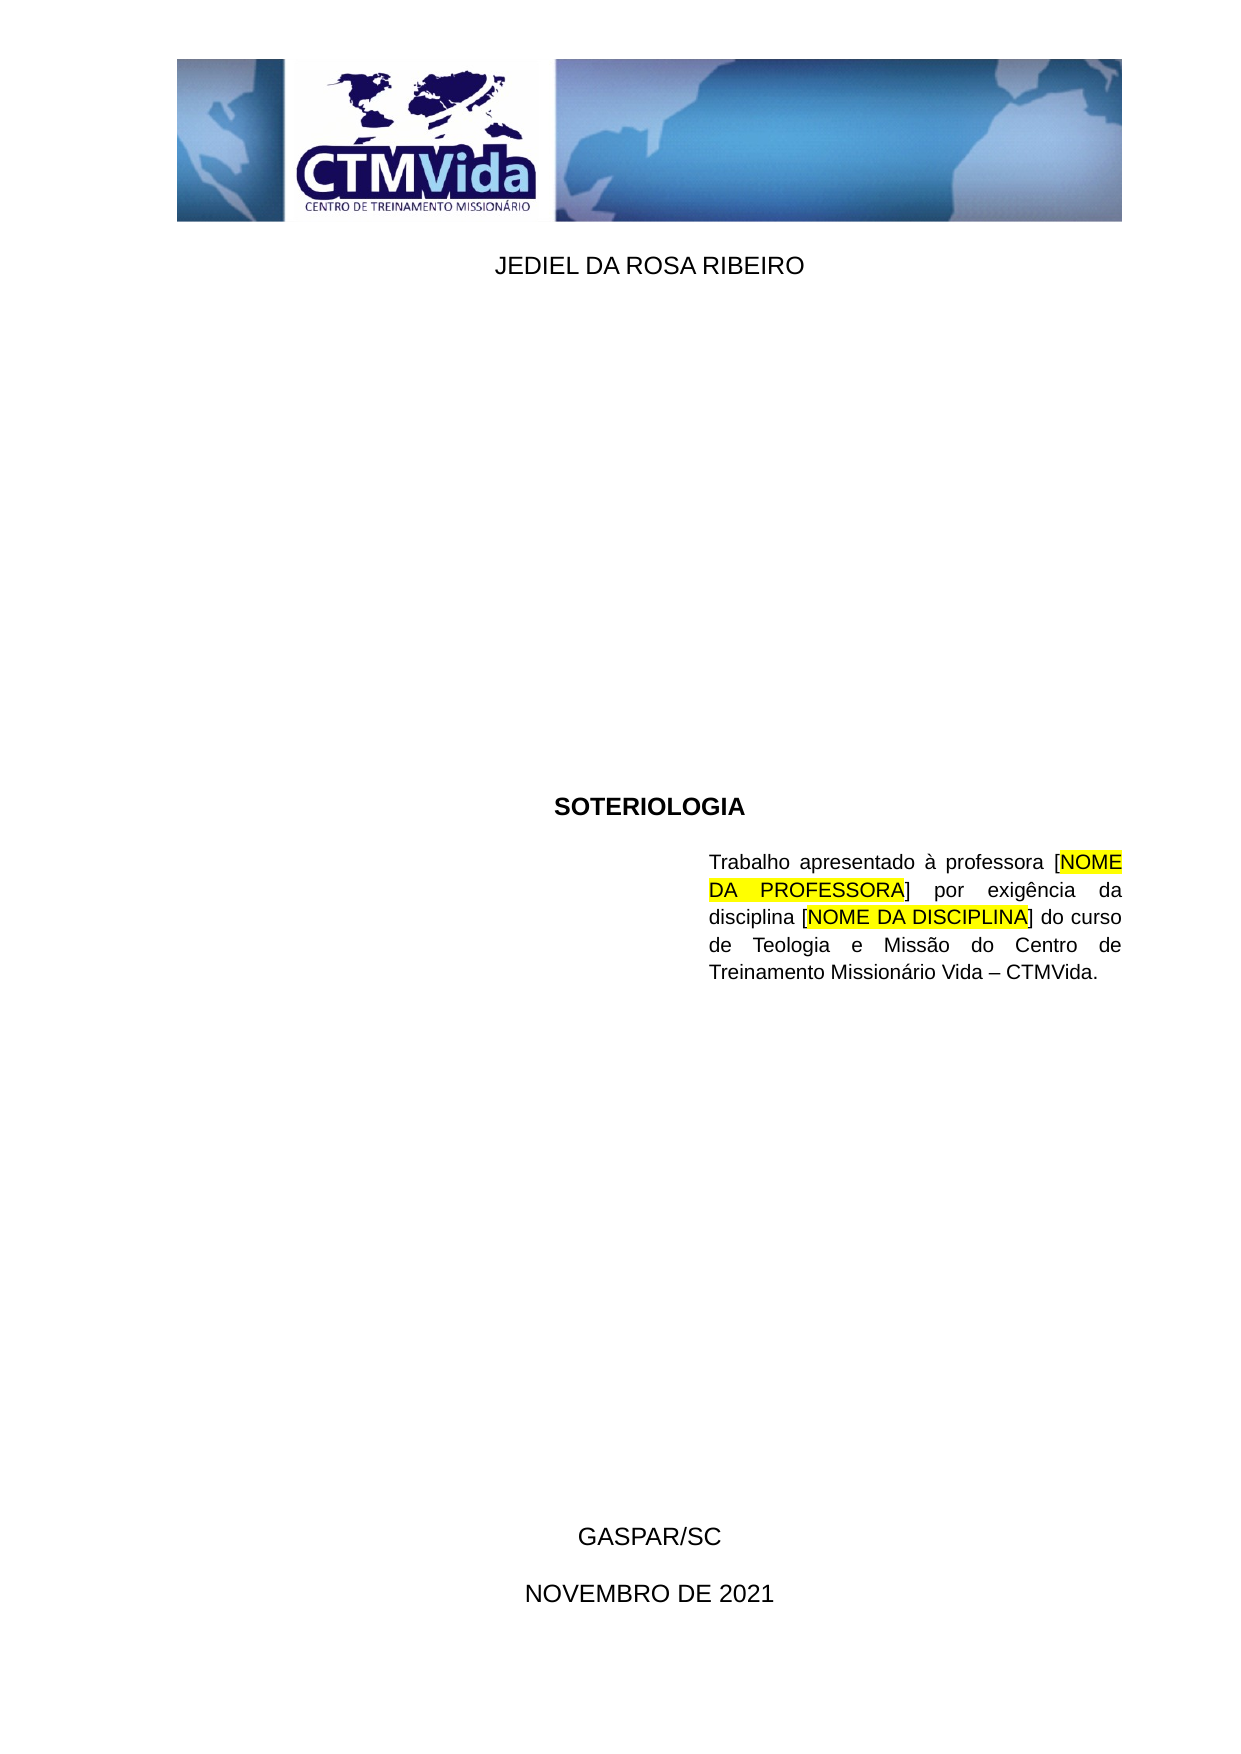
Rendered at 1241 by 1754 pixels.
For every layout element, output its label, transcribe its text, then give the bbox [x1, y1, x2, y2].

text NOVEMBRO DE 2021 [177, 1579, 1122, 1608]
text JEDIEL DA ROSA RIBEIRO [177, 251, 1122, 280]
picture [177, 59, 1122, 222]
text Trabalho apresentado à professora [NOME DA PROFESSORA] por exigência da disciplina [NOME DA DISCIPLINA] do curso de Teologia e Missão do Centro de Treinamento Missionário Vida – CTMVida. [709, 850, 1122, 984]
text SOTERIOLOGIA [177, 792, 1122, 821]
text GASPAR/SC [177, 1522, 1122, 1550]
